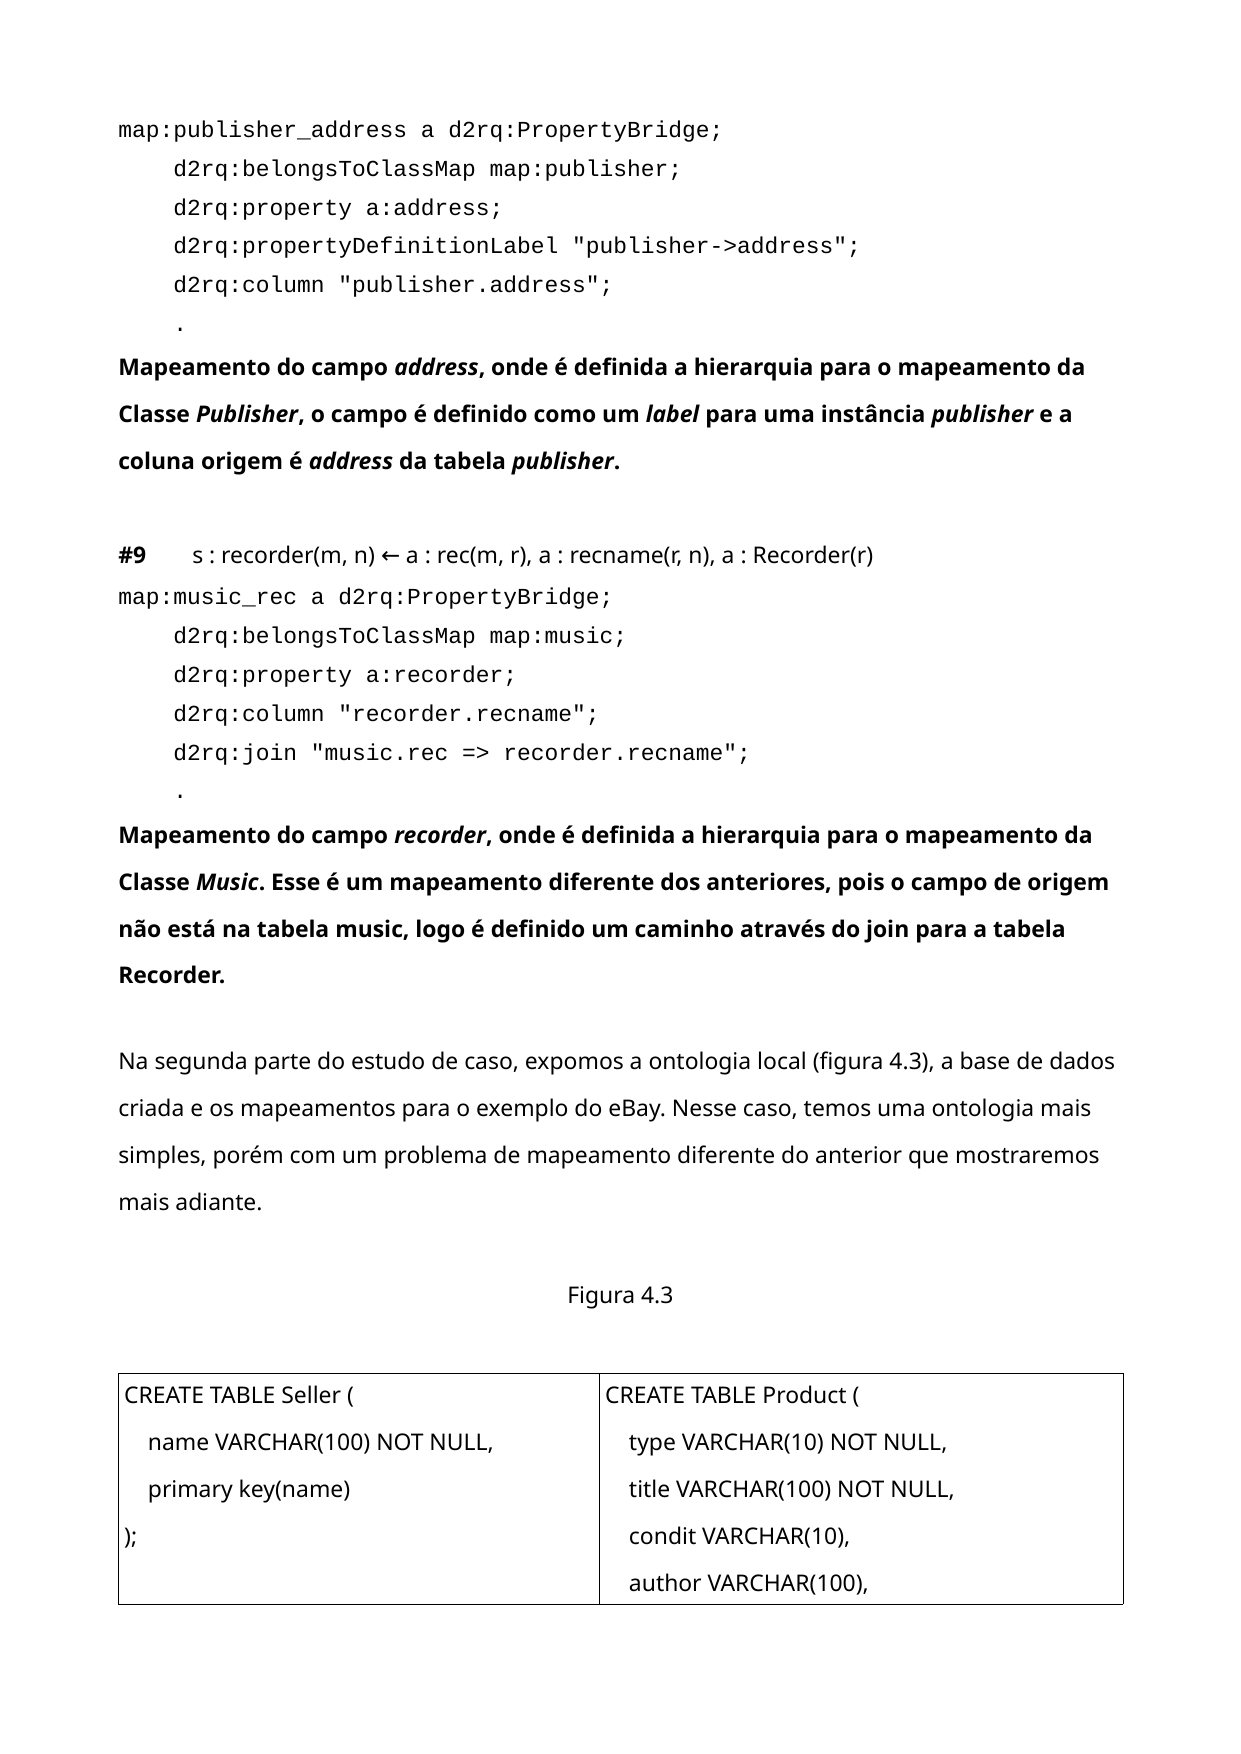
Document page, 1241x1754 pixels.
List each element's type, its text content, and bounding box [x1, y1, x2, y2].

text d2rq:belongsToClassMap map:music; [118, 624, 1122, 650]
text . [118, 780, 1122, 806]
text d2rq:column "publisher.address"; [118, 273, 1122, 299]
text d2rq:belongsToClassMap map:publisher; [118, 157, 1122, 183]
text d2rq:property a:address; [118, 196, 1122, 222]
text d2rq:propertyDefinitionLabel "publisher->address"; [118, 235, 1122, 261]
text Figura 4.3 [118, 1279, 1122, 1311]
text Mapeamento do campo address, onde é definida a hierarquia para o mapeamento da Classe Publisher, o campo é definido como um label para uma instância publisher e a coluna origem é address da tabela publisher. [118, 351, 1122, 476]
text Na segunda parte do estudo de caso, expomos a ontologia local (figura 4.3), a base de dados criada e os mapeamentos para o exemplo do eBay. Nesse caso, temos uma ontologia mais simples, porém com um problema de mapeamento diferente do anterior que mostraremos mais adiante. [118, 1045, 1122, 1217]
text map:publisher_address a d2rq:PropertyBridge; [118, 118, 1122, 144]
table_header CREATE TABLE Seller ( name VARCHAR(100) NOT NULL, primary key(name) ); [119, 1374, 599, 1603]
text d2rq:column "recorder.recname"; [118, 702, 1122, 728]
table_header CREATE TABLE Product ( type VARCHAR(10) NOT NULL, title VARCHAR(100) NOT NULL, condit VARCHAR(10), author VARCHAR(100), [600, 1374, 1123, 1603]
text d2rq:property a:recorder; [118, 663, 1122, 689]
text d2rq:join "music.rec => recorder.recname"; [118, 741, 1122, 767]
text Mapeamento do campo recorder, onde é definida a hierarquia para o mapeamento da Classe Music. Esse é um mapeamento diferente dos anteriores, pois o campo de origem não está na tabela music, logo é definido um caminho através do join para a tabela Recorder. [118, 819, 1122, 991]
text . [118, 312, 1122, 338]
text map:music_rec a d2rq:PropertyBridge; [118, 586, 1122, 612]
text #9 s : recorder(m, n) ← a : rec(m, r), a : recname(r, n), a : Recorder(r) [118, 539, 1122, 570]
